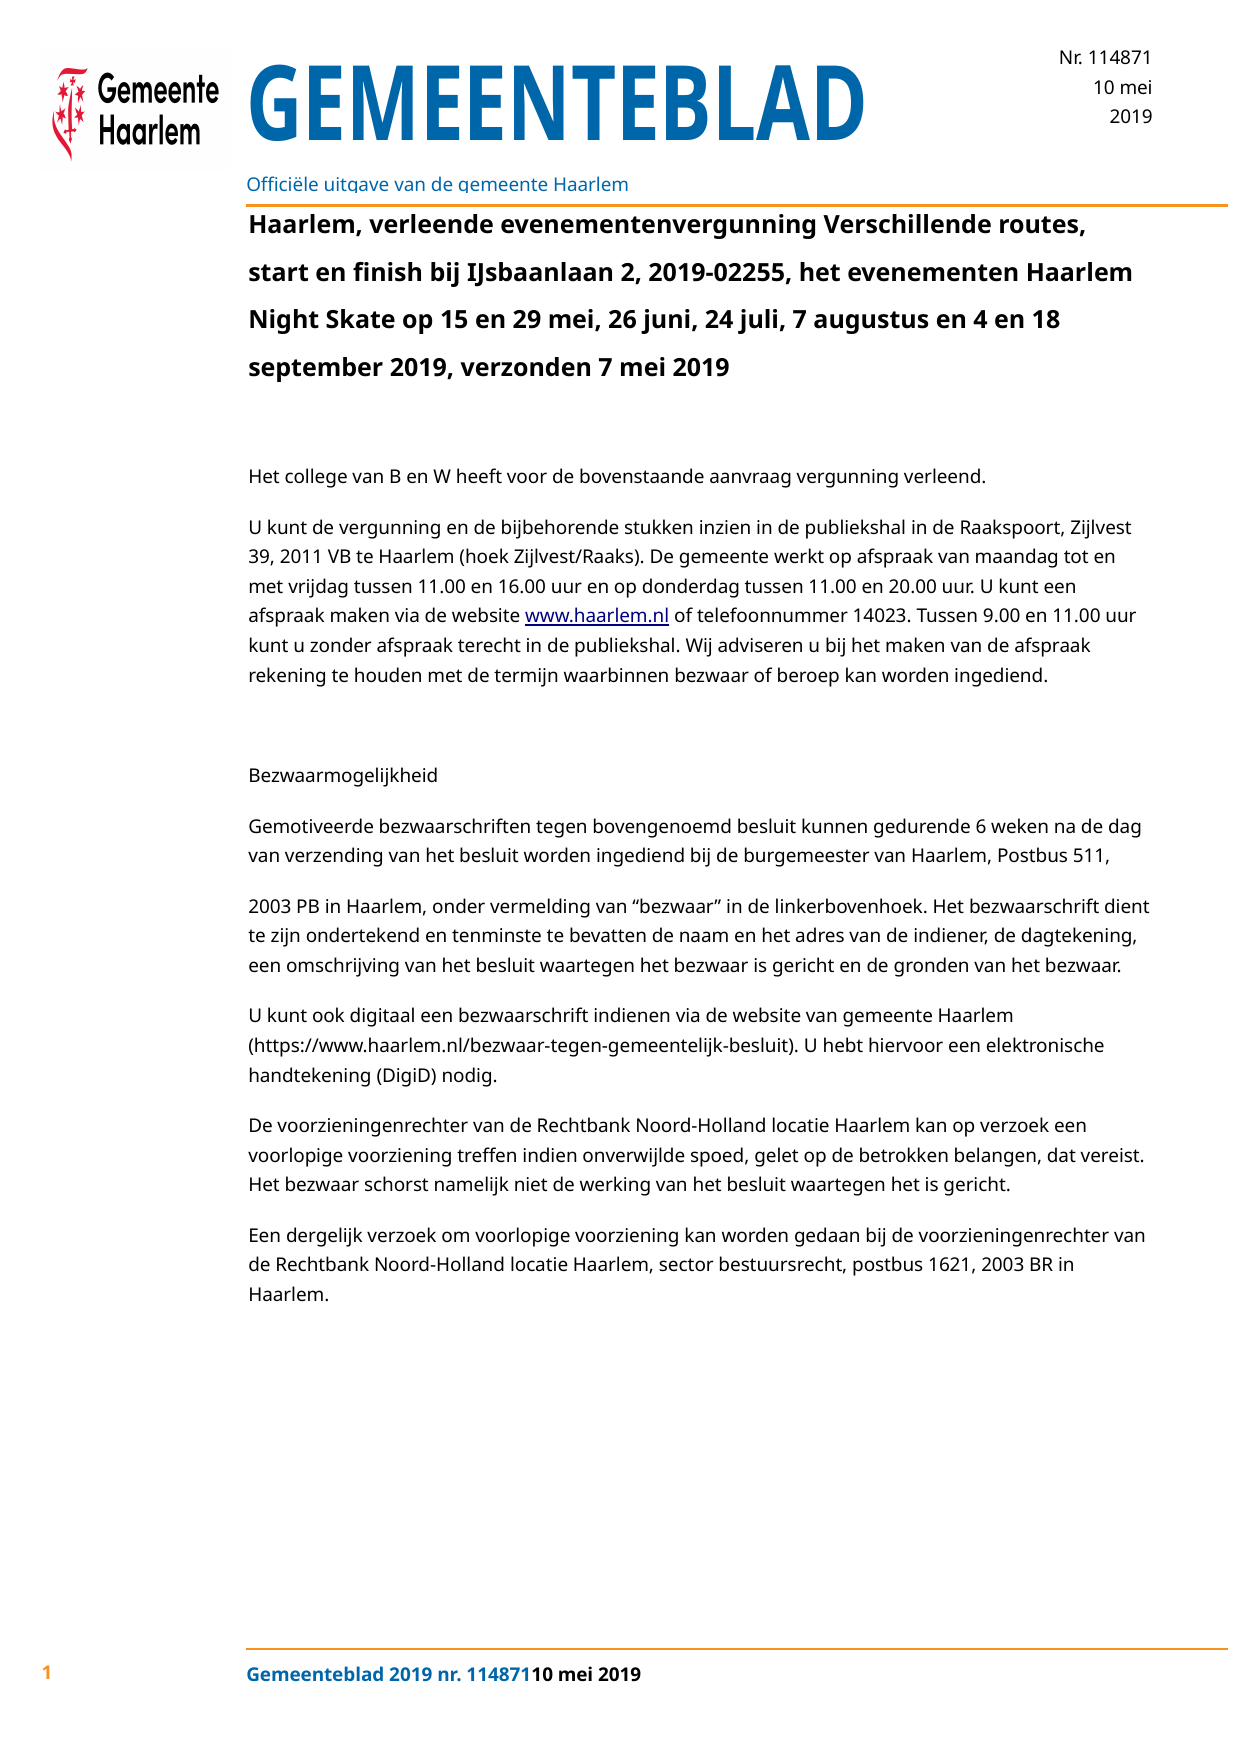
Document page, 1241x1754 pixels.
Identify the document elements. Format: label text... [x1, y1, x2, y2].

text U kunt de vergunning en de bijbehorende stukken inzien in de publiekshal in de Raakspoort, Zijlvest 39, 2011 VB te Haarlem (hoek Zijlvest/Raaks). De gemeente werkt op afspraak van maandag tot en met vrijdag tussen 11.00 en 16.00 uur en op donderdag tussen 11.00 en 20.00 uur. U kunt een afspraak maken via de website www.haarlem.nl of telefoonnummer 14023. Tussen 9.00 en 11.00 uur kunt u zonder afspraak terecht in de publiekshal. Wij adviseren u bij het maken van de afspraak rekening te houden met de termijn waarbinnen bezwaar of beroep kan worden ingediend. [248, 514, 1152, 688]
picture [41, 47, 231, 172]
text Een dergelijk verzoek om voorlopige voorziening kan worden gedaan bij de voorzieningenrechter van de Rechtbank Noord-Holland locatie Haarlem, sector bestuursrecht, postbus 1621, 2003 BR in Haarlem. [248, 1222, 1152, 1307]
text U kunt ook digitaal een bezwaarschrift indienen via de website van gemeente Haarlem (https://www.haarlem.nl/bezwaar-tegen-gemeentelijk-besluit). U hebt hiervoor een elektronische handtekening (DigiD) nodig. [248, 1003, 1152, 1088]
text 2003 PB in Haarlem, onder vermelding van “bezwaar” in de linkerbovenhoek. Het bezwaarschrift dient te zijn ondertekend en tenminste te bevatten de naam en het adres van de indiener, de dagtekening, een omschrijving van het besluit waartegen het bezwaar is gericht en de gronden van het bezwaar. [248, 893, 1152, 978]
text Het college van B en W heeft voor de bovenstaande aanvraag vergunning verleend. [248, 463, 1152, 489]
text Bezwaarmogelijkheid [248, 763, 1152, 788]
text De voorzieningenrechter van de Rechtbank Noord-Holland locatie Haarlem kan op verzoek een voorlopige voorziening treffen indien onverwijlde spoed, gelet op de betrokken belangen, dat vereist. Het bezwaar schorst namelijk niet de werking van het besluit waartegen het is gericht. [248, 1112, 1152, 1197]
text Haarlem, verleende evenementenvergunning Verschillende routes, start en finish bij IJsbaanlaan 2, 2019-02255, het evenementen Haarlem Night Skate op 15 en 29 mei, 26 juni, 24 juli, 7 augustus en 4 en 18 september 2019, verzonden 7 mei 2019 [248, 207, 1152, 384]
text Gemotiveerde bezwaarschriften tegen bovengenoemd besluit kunnen gedurende 6 weken na de dag van verzending van het besluit worden ingediend bij de burgemeester van Haarlem, Postbus 511, [248, 813, 1152, 868]
